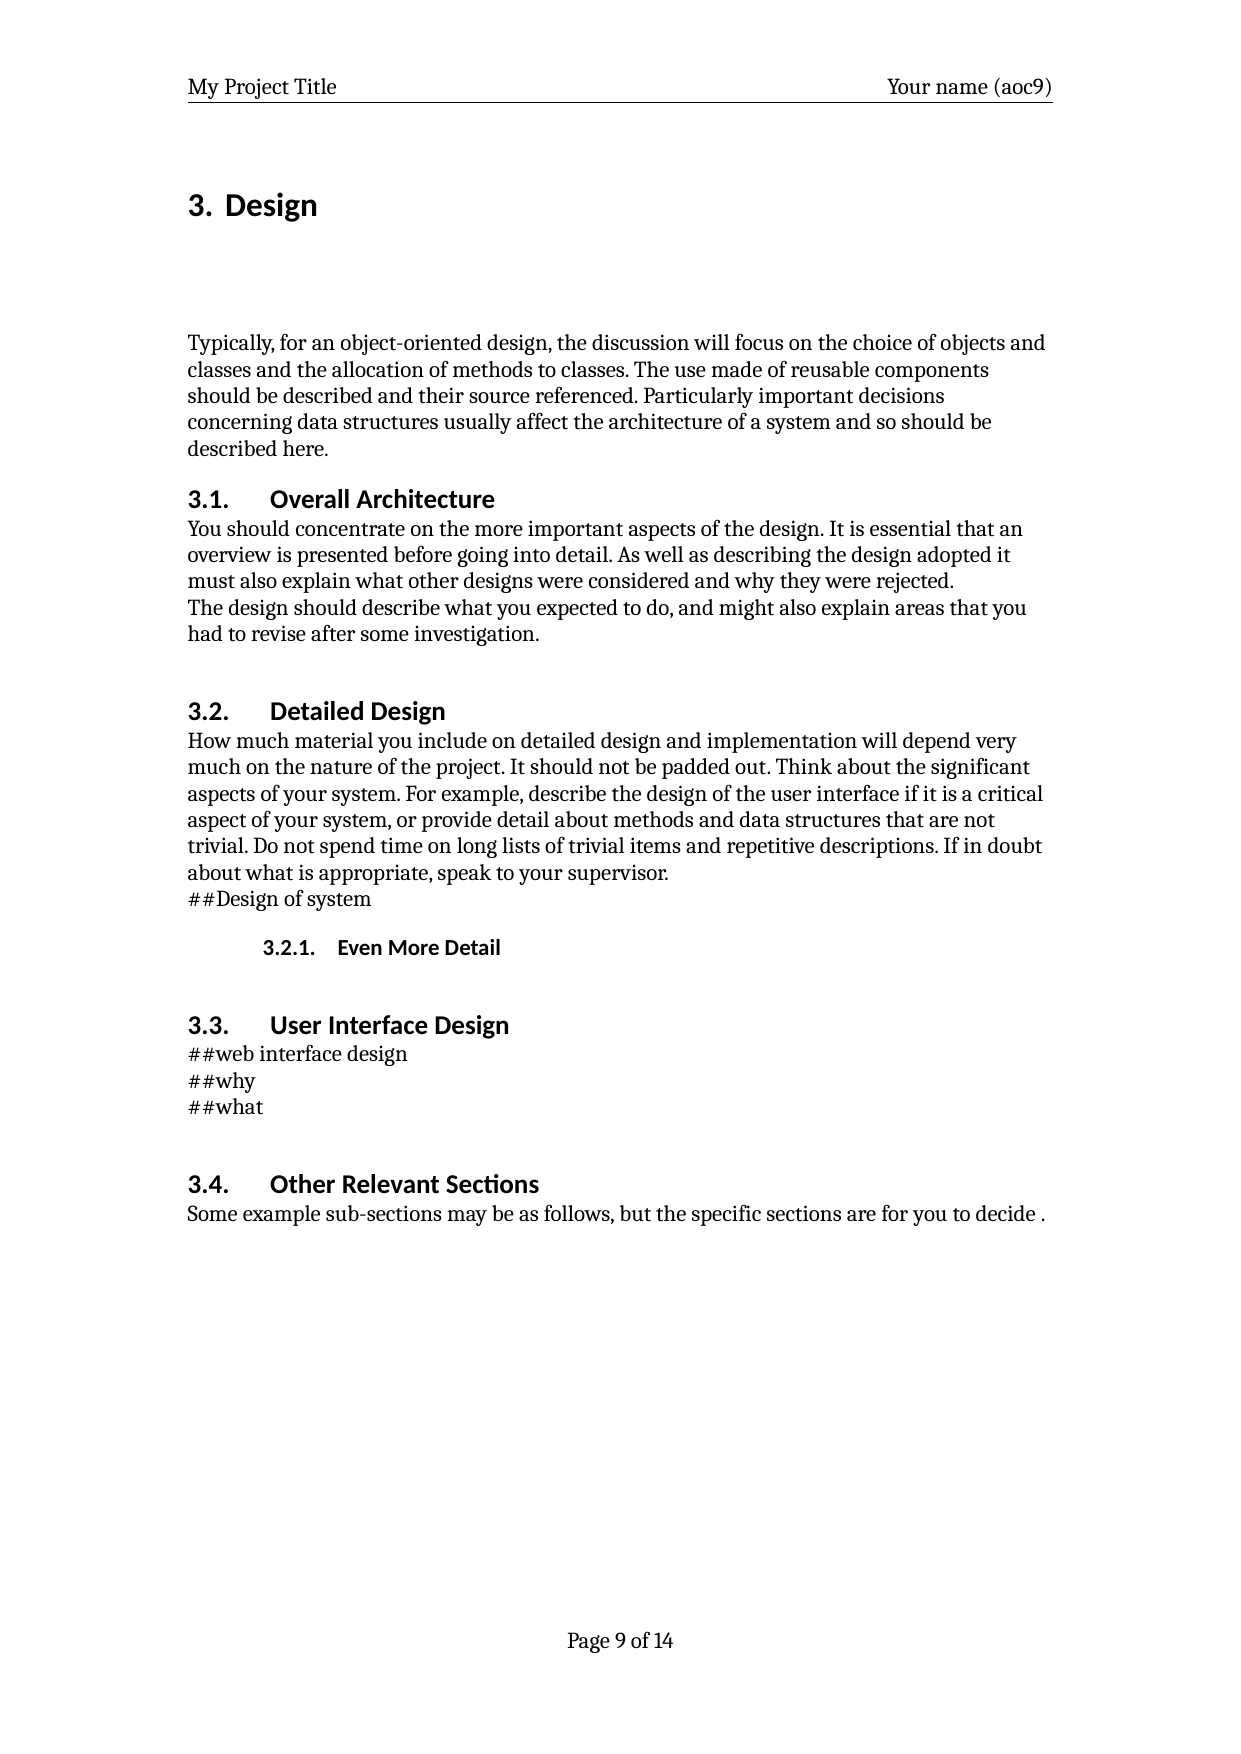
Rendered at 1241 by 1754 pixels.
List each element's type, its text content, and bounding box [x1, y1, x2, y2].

subtitle Design [187, 184, 1053, 224]
text Some example sub-sections may be as follows, but the specific sections are for you to decide . [187, 1200, 1053, 1227]
text ##Design of system [187, 886, 1053, 912]
text ##web interface design [187, 1041, 1053, 1067]
text How much material you include on detailed design and implementation will depend very much on the nature of the project. It should not be padded out. Think about the significant aspects of your system. For example, describe the design of the user interface if it is a critical aspect of your system, or provide detail about methods and data structures that are not trivial. Do not spend time on long lists of trivial items and repetitive descriptions. If in doubt about what is appropriate, speak to your supervisor. [187, 728, 1053, 886]
subtitle Other Relevant Sections [187, 1167, 1053, 1200]
text You should concentrate on the more important aspects of the design. It is essential that an overview is presented before going into detail. As well as describing the design adopted it must also explain what other designs were considered and why they were rejected. [187, 516, 1053, 595]
subtitle Overall Architecture [187, 483, 1053, 516]
text ##why [187, 1067, 1053, 1094]
subtitle User Interface Design [187, 1008, 1053, 1041]
text The design should describe what you expected to do, and might also explain areas that you had to revise after some investigation. [187, 595, 1053, 647]
subtitle Even More Detail [262, 933, 1053, 961]
text Typically, for an object-oriented design, the discussion will focus on the choice of objects and classes and the allocation of methods to classes. The use made of reusable components should be described and their source referenced. Particularly important decisions concerning data structures usually affect the architecture of a system and so should be described here. [187, 330, 1053, 462]
text ##what [187, 1094, 1053, 1120]
subtitle Detailed Design [187, 694, 1053, 728]
